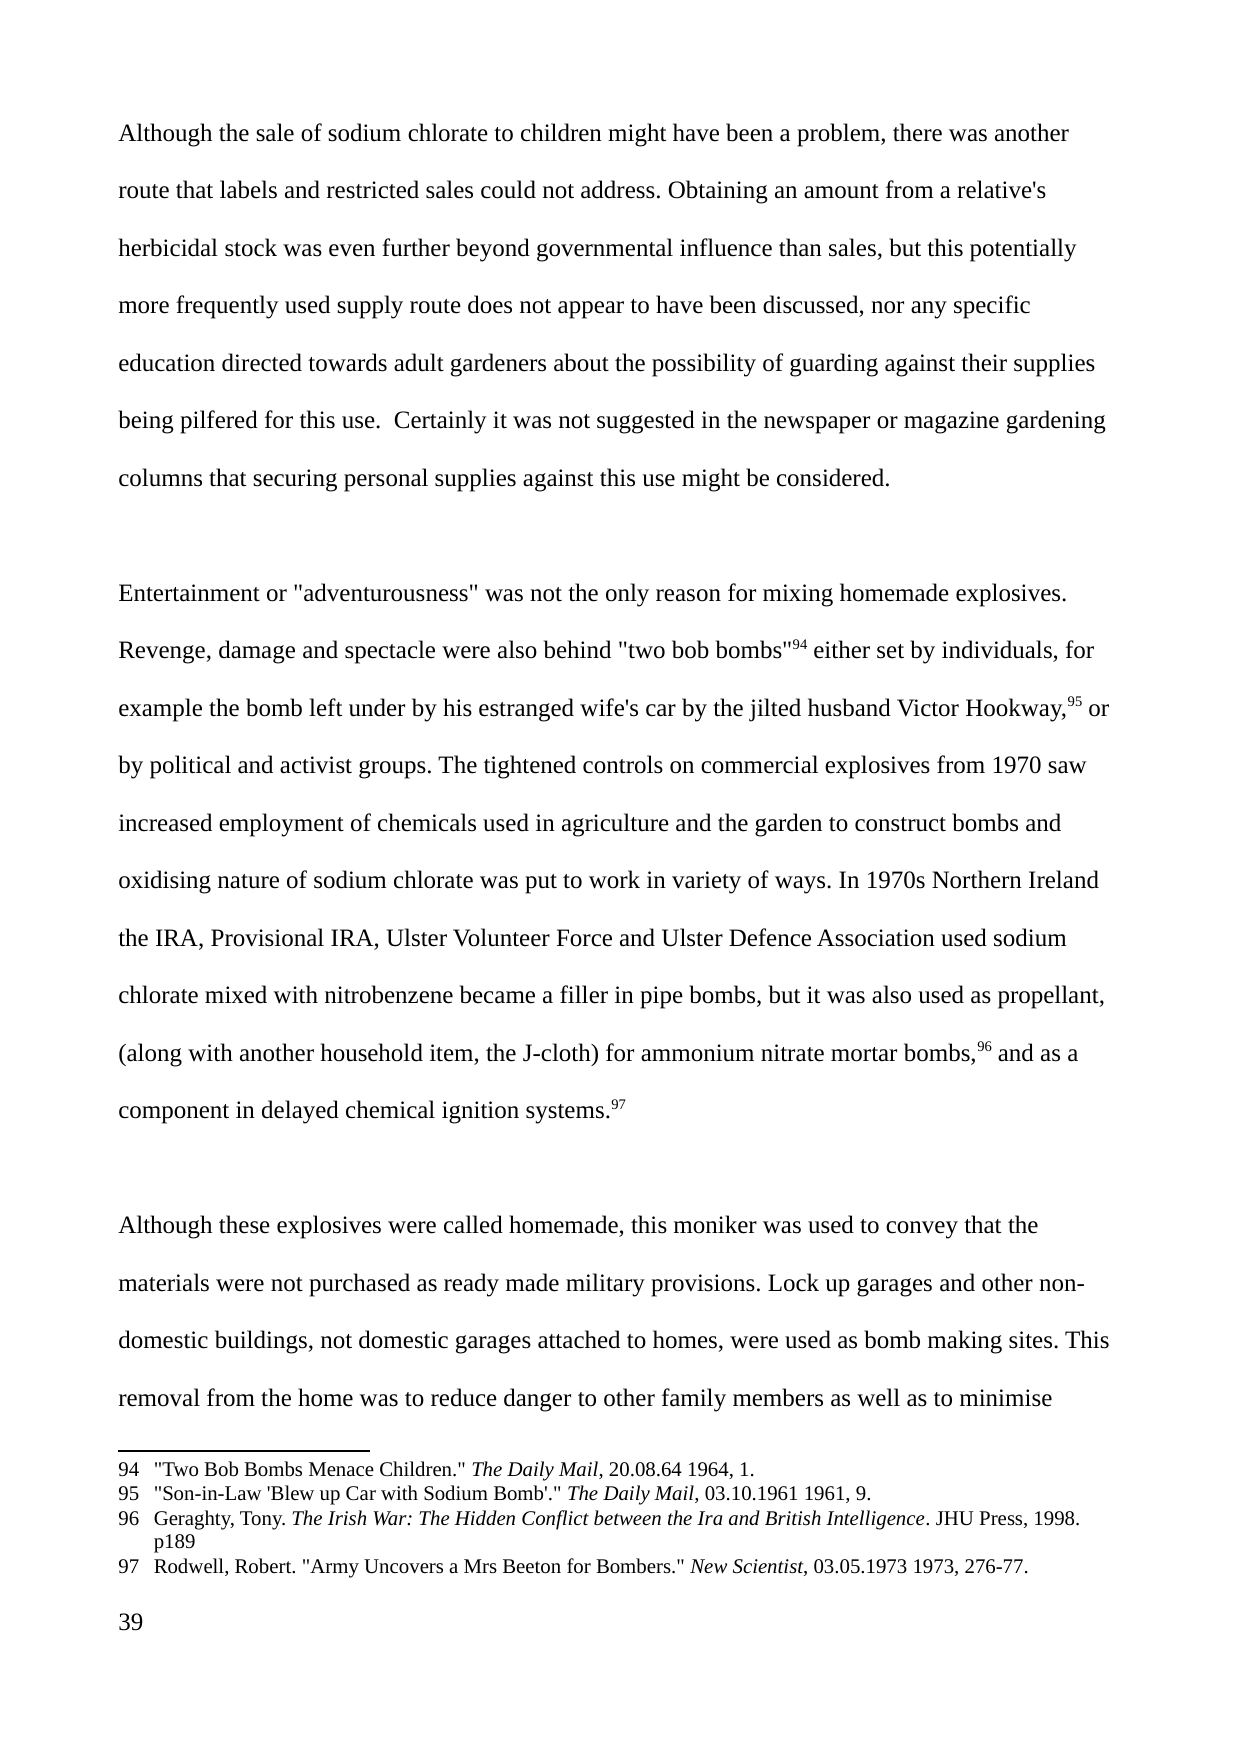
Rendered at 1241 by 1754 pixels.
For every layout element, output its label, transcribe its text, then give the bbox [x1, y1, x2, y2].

text "Son-in-Law 'Blew up Car with Sodium Bomb'." The Daily Mail, 03.10.1961 1961, 9. [118, 1481, 1122, 1505]
text Rodwell, Robert. "Army Uncovers a Mrs Beeton for Bombers." New Scientist, 03.05.1973 1973, 276-77. [118, 1553, 1122, 1578]
text "Two Bob Bombs Menace Children." The Daily Mail, 20.08.64 1964, 1. [118, 1457, 1122, 1481]
text Geraghty, Tony. The Irish War: The Hidden Conflict between the Ira and British Intelligence. JHU Press, 1998. p189 [118, 1505, 1122, 1553]
text Although these explosives were called homemade, this moniker was used to convey that the materials were not purchased as ready made military provisions. Lock up garages and other non-domestic buildings, not domestic garages attached to homes, were used as bomb making sites. This removal from the home was to reduce danger to other family members as well as to minimise [118, 1211, 1122, 1412]
text Although the sale of sodium chlorate to children might have been a problem, there was another route that labels and restricted sales could not address. Obtaining an amount from a relative's herbicidal stock was even further beyond governmental influence than sales, but this potentially more frequently used supply route does not appear to have been discussed, nor any specific education directed towards adult gardeners about the possibility of guarding against their supplies being pilfered for this use. Certainly it was not suggested in the newspaper or magazine gardening columns that securing personal supplies against this use might be considered. [118, 118, 1122, 492]
text Entertainment or "adventurousness" was not the only reason for mixing homemade explosives. Revenge, damage and spectacle were also behind "two bob bombs" either set by individuals, for example the bomb left under by his estranged wife's car by the jilted husband Victor Hookway, or by political and activist groups. The tightened controls on commercial explosives from 1970 saw increased employment of chemicals used in agriculture and the garden to construct bombs and oxidising nature of sodium chlorate was put to work in variety of ways. In 1970s Northern Ireland the IRA, Provisional IRA, Ulster Volunteer Force and Ulster Defence Association used sodium chlorate mixed with nitrobenzene became a filler in pipe bombs, but it was also used as propellant, (along with another household item, the J-cloth) for ammonium nitrate mortar bombs, and as a component in delayed chemical ignition systems. [118, 578, 1122, 1124]
